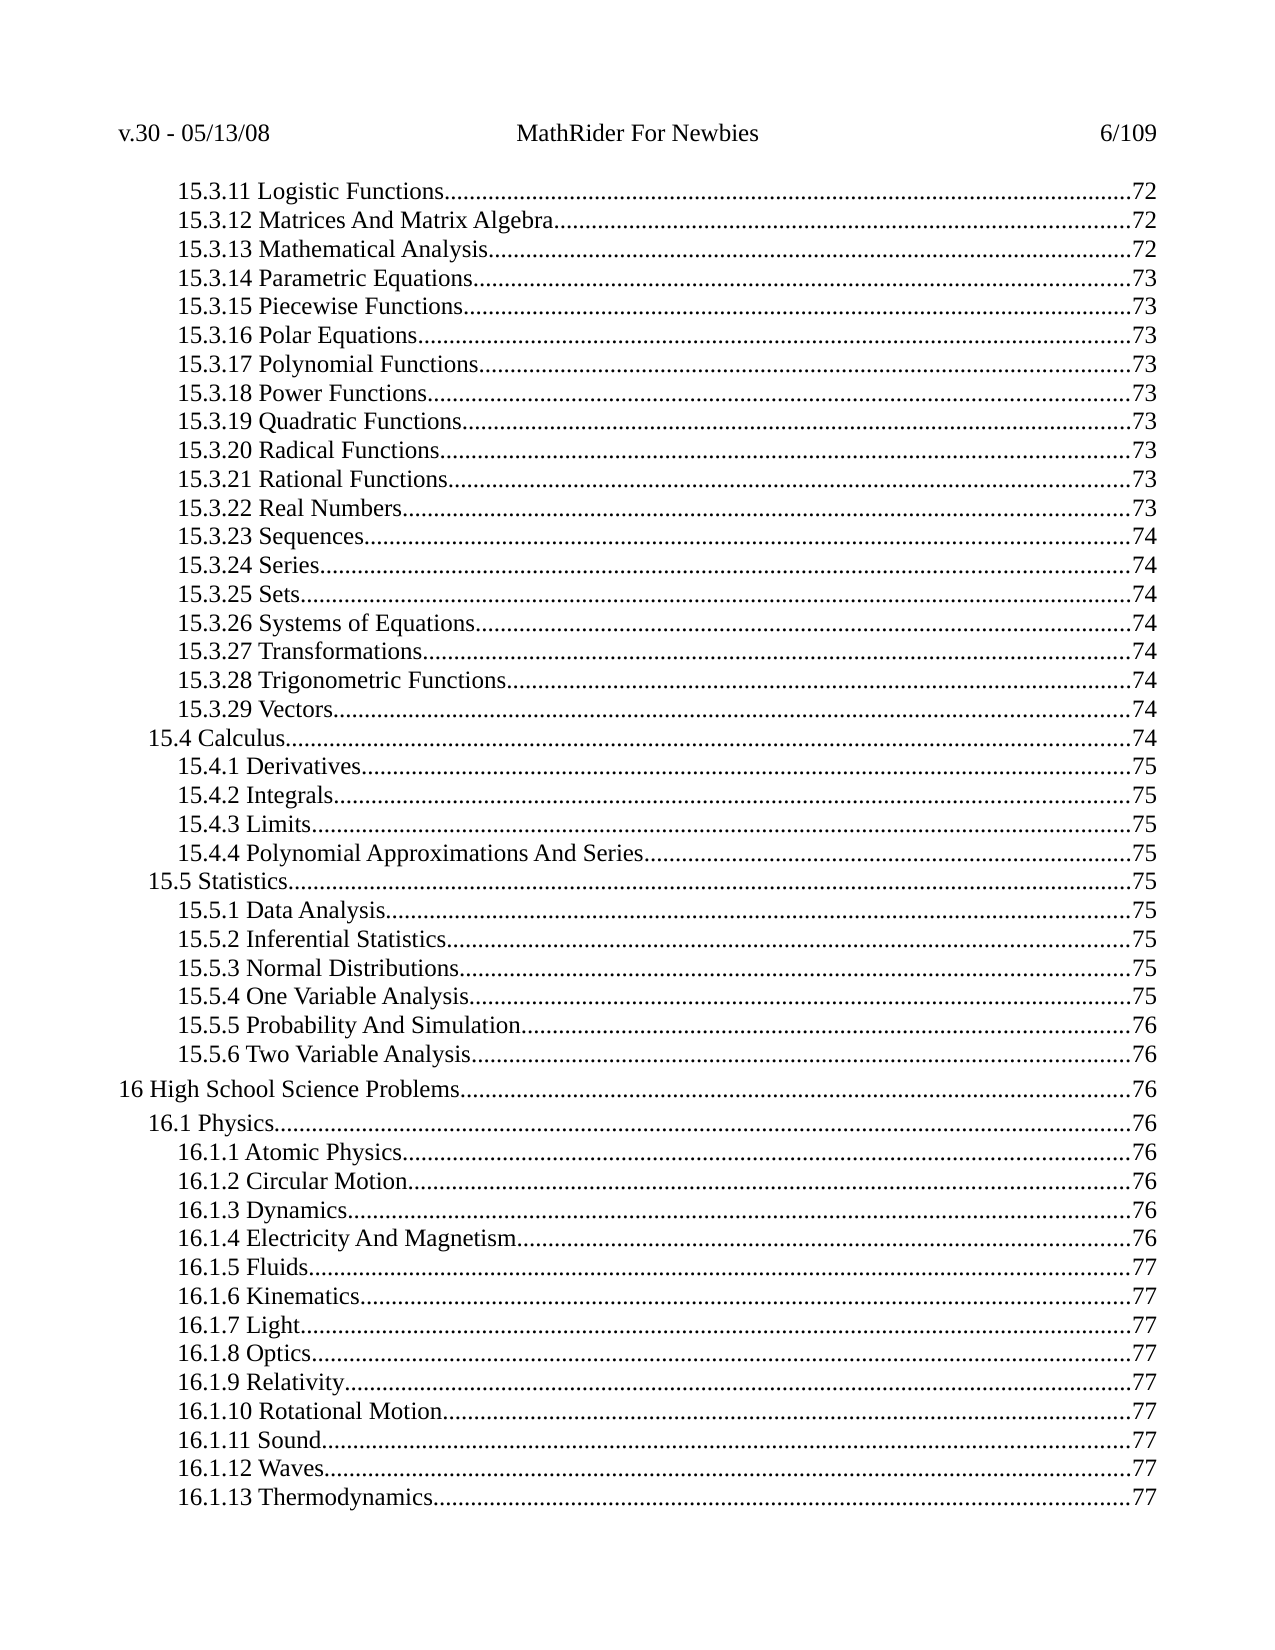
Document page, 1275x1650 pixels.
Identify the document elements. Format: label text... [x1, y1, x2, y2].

text 15.3.26 Systems of Equations 74 [177, 608, 1157, 636]
text 15.3.22 Real Numbers 73 [177, 493, 1157, 521]
text 15.3.13 Mathematical Analysis 72 [177, 234, 1157, 263]
text 15.5.4 One Variable Analysis 75 [177, 981, 1157, 1010]
text 15.4.1 Derivatives 75 [177, 751, 1157, 780]
text 16.1.1 Atomic Physics 76 [177, 1137, 1157, 1166]
text 16.1.3 Dynamics 76 [177, 1195, 1157, 1223]
text 15.3.27 Transformations 74 [177, 636, 1157, 665]
text 15.4 Calculus 74 [148, 723, 1157, 751]
text 15.4.3 Limits 75 [177, 809, 1157, 838]
text 15.3.25 Sets 74 [177, 579, 1157, 608]
text 15.3.11 Logistic Functions 72 [177, 176, 1157, 205]
text 15.3.19 Quadratic Functions 73 [177, 406, 1157, 435]
text 15.5.6 Two Variable Analysis 76 [177, 1039, 1157, 1068]
text 15.3.17 Polynomial Functions 73 [177, 349, 1157, 378]
text 15.3.28 Trigonometric Functions 74 [177, 665, 1157, 694]
text 15.3.21 Rational Functions 73 [177, 464, 1157, 493]
text 15.3.15 Piecewise Functions 73 [177, 291, 1157, 320]
text 16.1.12 Waves 77 [177, 1453, 1157, 1482]
text 16.1.4 Electricity And Magnetism 76 [177, 1223, 1157, 1252]
text 16.1.10 Rotational Motion 77 [177, 1396, 1157, 1425]
text 16.1.7 Light 77 [177, 1310, 1157, 1338]
text 15.3.14 Parametric Equations 73 [177, 263, 1157, 291]
text 15.5.2 Inferential Statistics 75 [177, 924, 1157, 953]
text 15.5.3 Normal Distributions 75 [177, 953, 1157, 981]
text 16.1.9 Relativity 77 [177, 1367, 1157, 1396]
text 15.4.4 Polynomial Approximations And Series 75 [177, 838, 1157, 866]
text 15.4.2 Integrals 75 [177, 780, 1157, 809]
text 15.5.5 Probability And Simulation 76 [177, 1010, 1157, 1039]
text 16.1 Physics 76 [148, 1108, 1157, 1137]
text 16.1.5 Fluids 77 [177, 1252, 1157, 1281]
text 15.3.20 Radical Functions 73 [177, 435, 1157, 464]
text 15.5 Statistics 75 [148, 866, 1157, 895]
text 16.1.13 Thermodynamics 77 [177, 1482, 1157, 1511]
text 16.1.2 Circular Motion 76 [177, 1166, 1157, 1195]
text 16.1.6 Kinematics 77 [177, 1281, 1157, 1310]
text 16.1.11 Sound 77 [177, 1425, 1157, 1453]
text 15.3.24 Series 74 [177, 550, 1157, 579]
text 15.3.18 Power Functions 73 [177, 378, 1157, 406]
text 16 High School Science Problems 76 [118, 1074, 1157, 1102]
text 15.3.16 Polar Equations 73 [177, 320, 1157, 349]
text 15.3.29 Vectors 74 [177, 694, 1157, 723]
text 15.3.23 Sequences 74 [177, 521, 1157, 550]
text 16.1.8 Optics 77 [177, 1338, 1157, 1367]
text 15.5.1 Data Analysis 75 [177, 895, 1157, 924]
text 15.3.12 Matrices And Matrix Algebra 72 [177, 205, 1157, 234]
